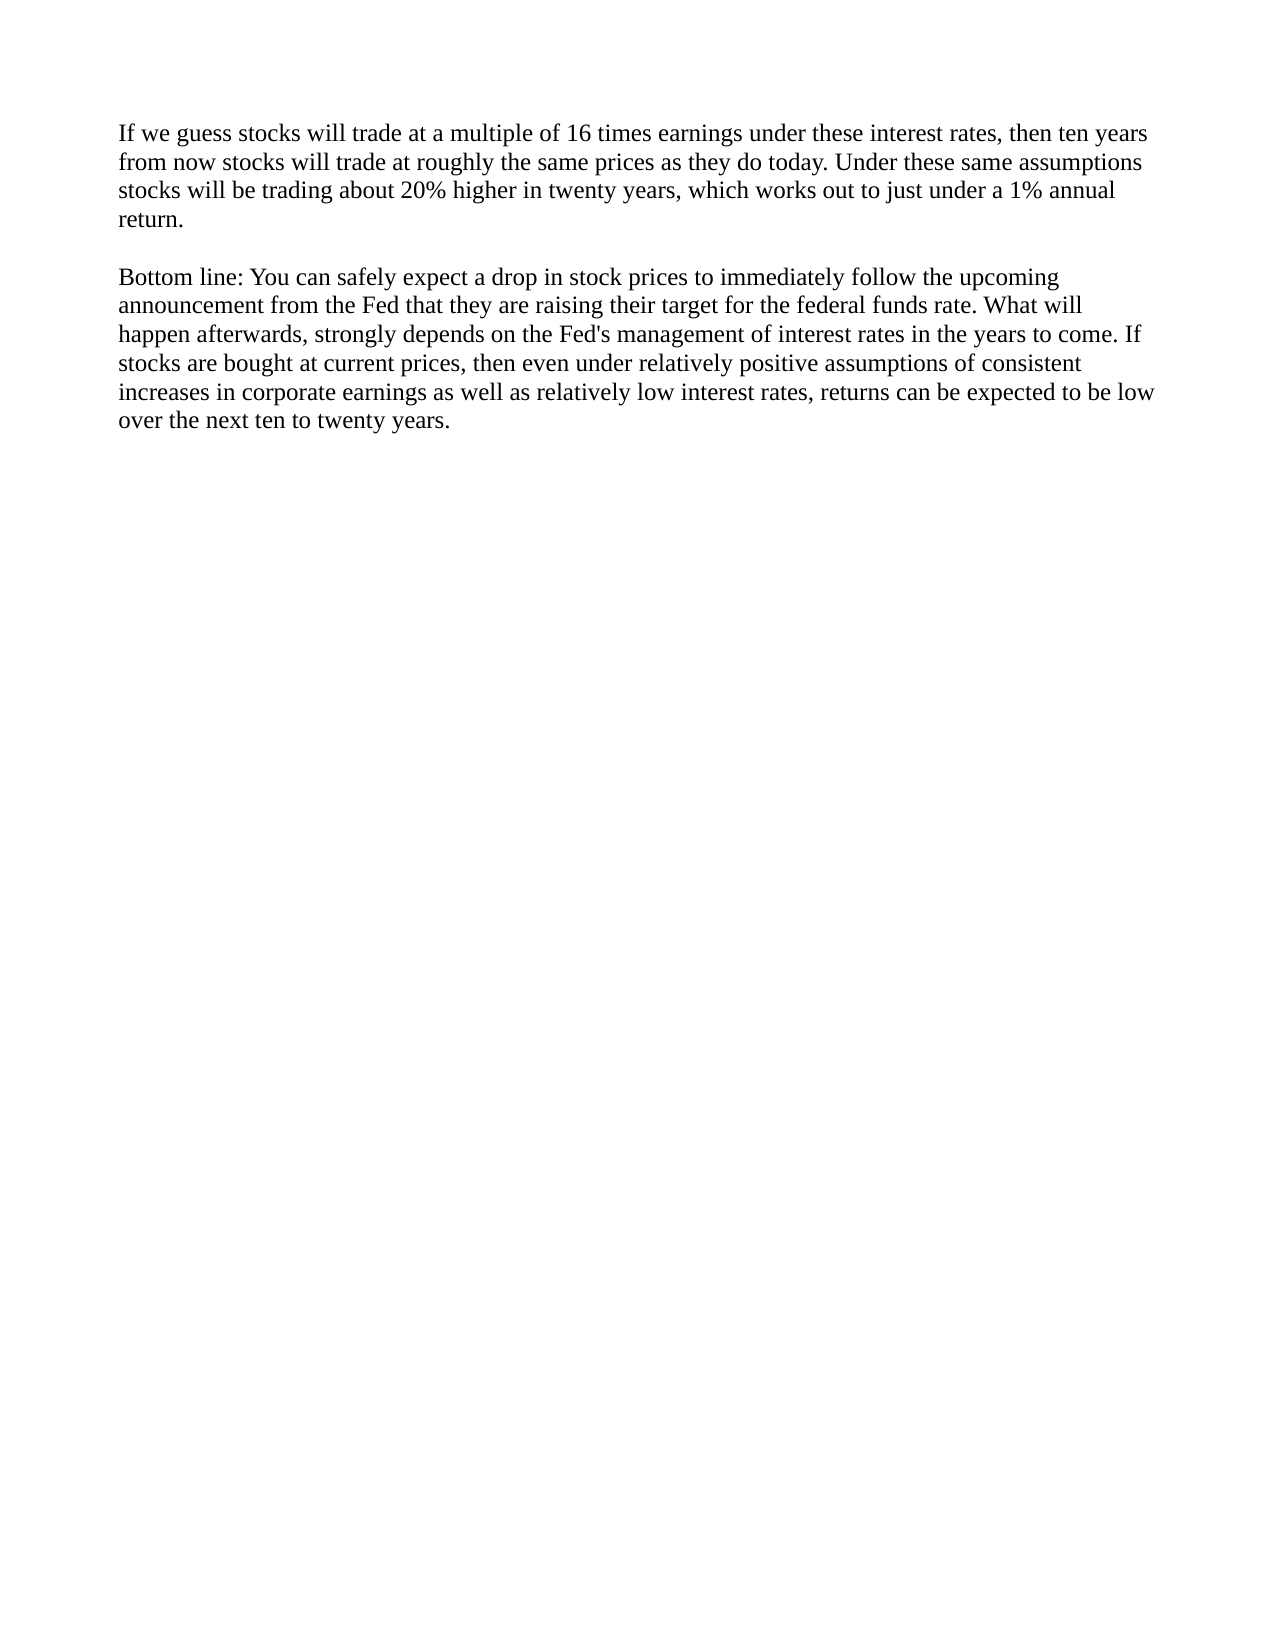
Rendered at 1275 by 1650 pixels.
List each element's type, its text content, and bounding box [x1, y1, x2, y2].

text Bottom line: You can safely expect a drop in stock prices to immediately follow the upcoming announcement from the Fed that they are raising their target for the federal funds rate. What will happen afterwards, strongly depends on the Fed's management of interest rates in the years to come. If stocks are bought at current prices, then even under relatively positive assumptions of consistent increases in corporate earnings as well as relatively low interest rates, returns can be expected to be low over the next ten to twenty years. [118, 262, 1157, 434]
text If we guess stocks will trade at a multiple of 16 times earnings under these interest rates, then ten years from now stocks will trade at roughly the same prices as they do today. Under these same assumptions stocks will be trading about 20% higher in twenty years, which works out to just under a 1% annual return. [118, 118, 1157, 233]
